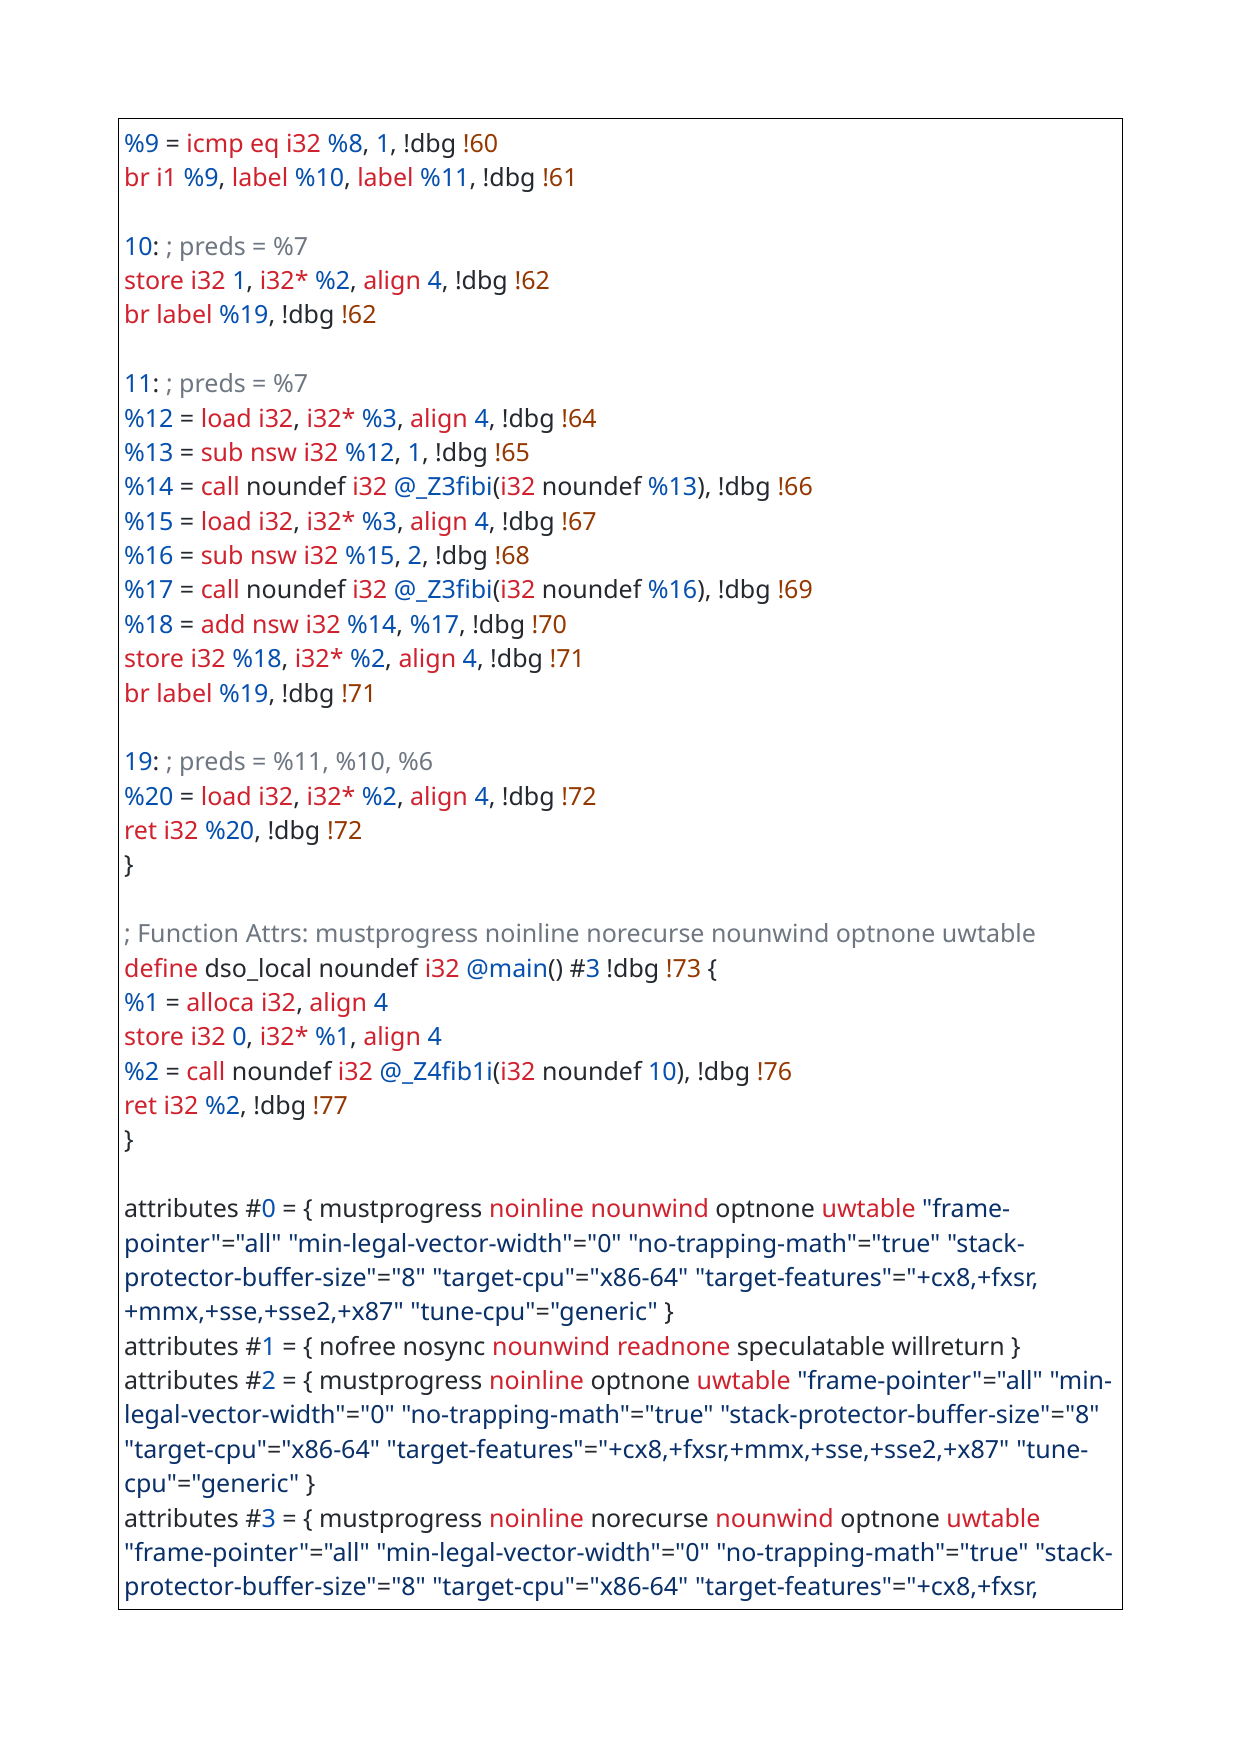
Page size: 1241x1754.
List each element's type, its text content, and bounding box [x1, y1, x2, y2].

table_header %9 = icmp eq i32 %8, 1, !dbg !60 br i1 %9, label %10, label %11, !dbg !61 10: ; preds = %7 store i32 1, i32* %2, align 4, !dbg !62 br label %19, !dbg !62 11: ; preds = %7 %12 = load i32, i32* %3, align 4, !dbg !64 %13 = sub nsw i32 %12, 1, !dbg !65 %14 = call noundef i32 @_Z3fibi(i32 noundef %13), !dbg !66 %15 = load i32, i32* %3, align 4, !dbg !67 %16 = sub nsw i32 %15, 2, !dbg !68 %17 = call noundef i32 @_Z3fibi(i32 noundef %16), !dbg !69 %18 = add nsw i32 %14, %17, !dbg !70 store i32 %18, i32* %2, align 4, !dbg !71 br label %19, !dbg !71 19: ; preds = %11, %10, %6 %20 = load i32, i32* %2, align 4, !dbg !72 ret i32 %20, !dbg !72 } ; Function Attrs: mustprogress noinline norecurse nounwind optnone uwtable define dso_local noundef i32 @main() #3 !dbg !73 { %1 = alloca i32, align 4 store i32 0, i32* %1, align 4 %2 = call noundef i32 @_Z4fib1i(i32 noundef 10), !dbg !76 ret i32 %2, !dbg !77 } attributes #0 = { mustprogress noinline nounwind optnone uwtable "frame-pointer"="all" "min-legal-vector-width"="0" "no-trapping-math"="true" "stack-protector-buffer-size"="8" "target-cpu"="x86-64" "target-features"="+cx8,+fxsr,+mmx,+sse,+sse2,+x87" "tune-cpu"="generic" } attributes #1 = { nofree nosync nounwind readnone speculatable willreturn } attributes #2 = { mustprogress noinline optnone uwtable "frame-pointer"="all" "min-legal-vector-width"="0" "no-trapping-math"="true" "stack-protector-buffer-size"="8" "target-cpu"="x86-64" "target-features"="+cx8,+fxsr,+mmx,+sse,+sse2,+x87" "tune-cpu"="generic" } attributes #3 = { mustprogress noinline norecurse nounwind optnone uwtable "frame-pointer"="all" "min-legal-vector-width"="0" "no-trapping-math"="true" "stack-protector-buffer-size"="8" "target-cpu"="x86-64" "target-features"="+cx8,+fxsr, [119, 119, 1122, 1609]
